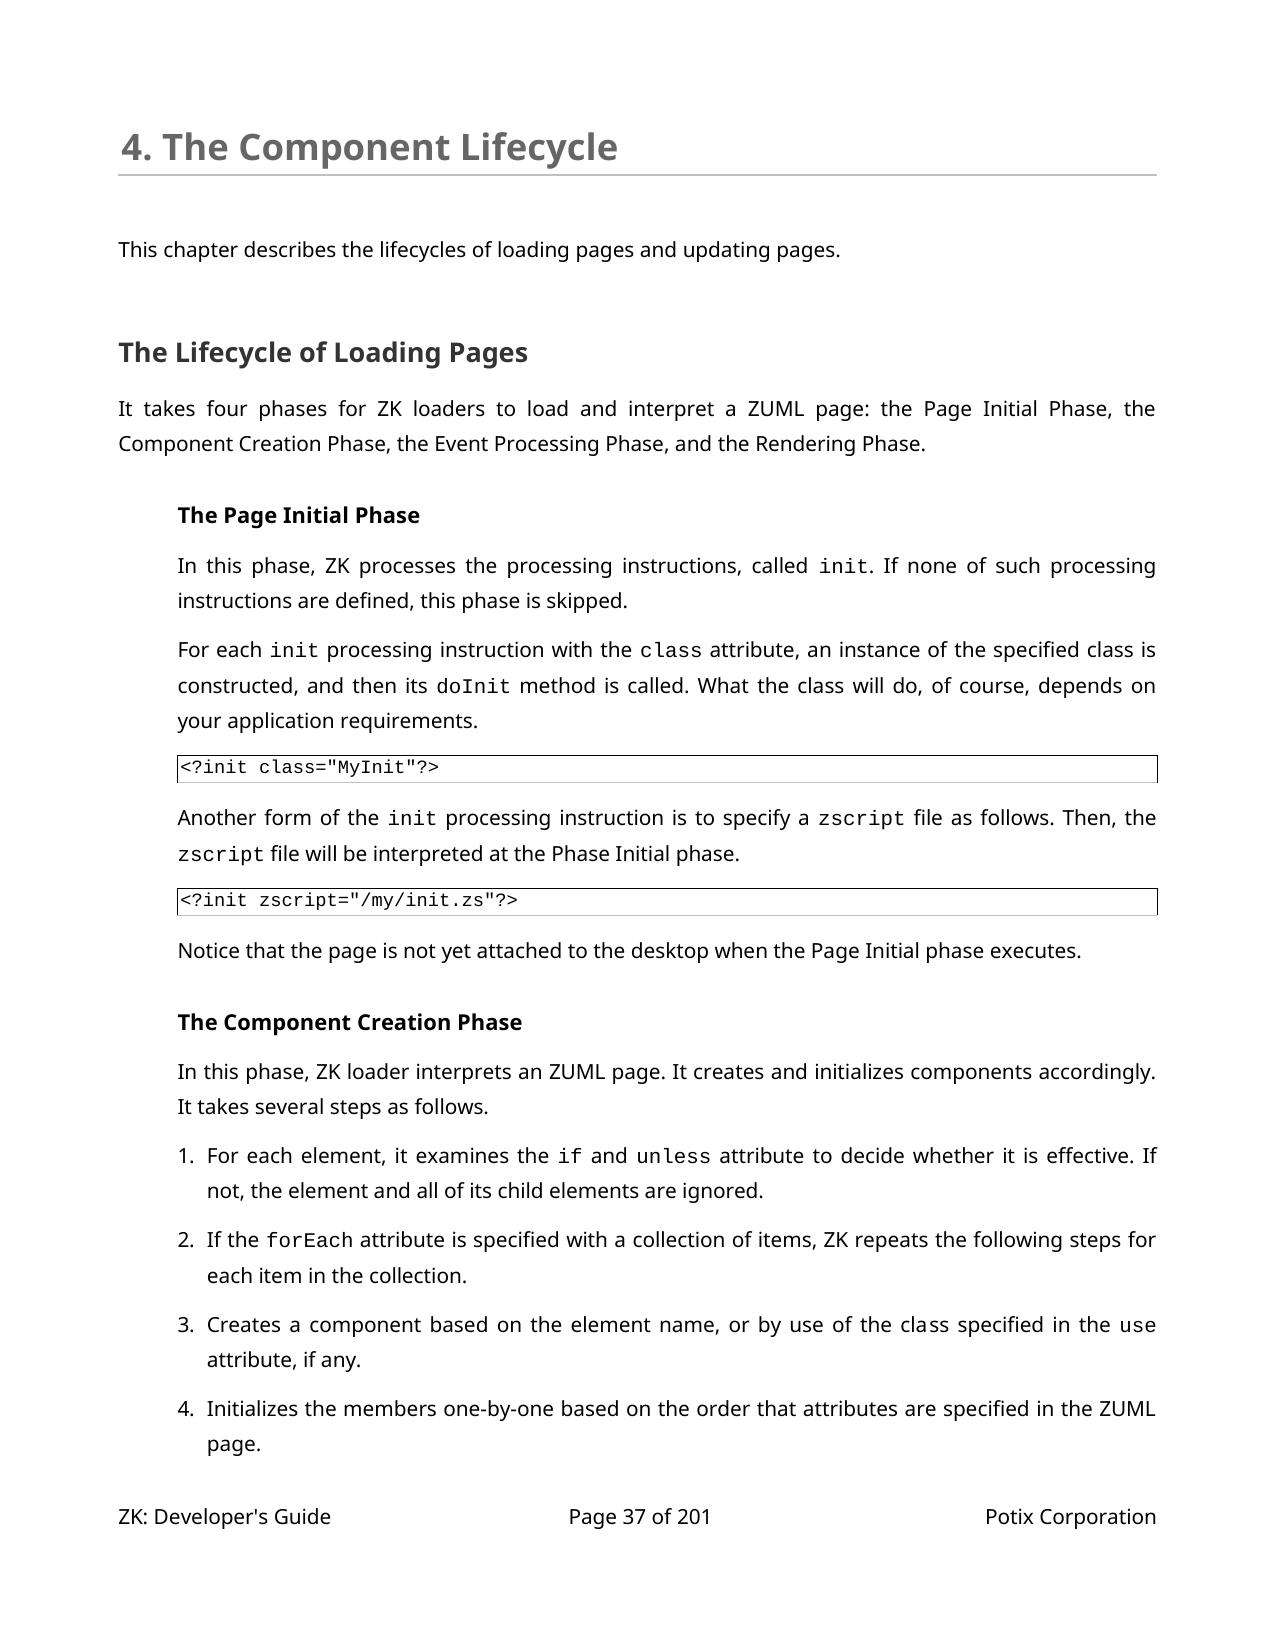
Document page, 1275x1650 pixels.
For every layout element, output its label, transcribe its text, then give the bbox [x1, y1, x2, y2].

text For each init processing instruction with the class attribute, an instance of the specified class is constructed, and then its doInit method is called. What the class will do, of course, depends on your application requirements. [177, 635, 1157, 734]
text <?init zscript="/my/init.zs"?> [178, 889, 1157, 915]
list For each element, it examines the if and unless attribute to decide whether it is effective. If not, the element and all of its child elements are ignored. [177, 1141, 1157, 1205]
text In this phase, ZK loader interprets an ZUML page. It creates and initializes components accordingly. It takes several steps as follows. [177, 1057, 1157, 1121]
text It takes four phases for ZK loaders to load and interpret a ZUML page: the Page Initial Phase, the Component Creation Phase, the Event Processing Phase, and the Rendering Phase. [118, 394, 1157, 458]
list Creates a component based on the element name, or by use of the class specified in the use attribute, if any. [177, 1310, 1157, 1374]
text In this phase, ZK processes the processing instructions, called init. If none of such processing instructions are defined, this phase is skipped. [177, 551, 1157, 615]
subtitle 4. The Component Lifecycle [118, 118, 1157, 174]
text <?init class="MyInit"?> [178, 756, 1157, 782]
subtitle The Page Initial Phase [177, 500, 1157, 530]
list Initializes the members one-by-one based on the order that attributes are specified in the ZUML page. [177, 1394, 1157, 1458]
text Another form of the init processing instruction is to specify a zscript file as follows. Then, the zscript file will be interpreted at the Phase Initial phase. [177, 803, 1157, 867]
text This chapter describes the lifecycles of loading pages and updating pages. [118, 235, 1157, 263]
list If the forEach attribute is specified with a collection of items, ZK repeats the following steps for each item in the collection. [177, 1226, 1157, 1289]
text Notice that the page is not yet attached to the desktop when the Page Initial phase executes. [177, 936, 1157, 964]
subtitle The Lifecycle of Loading Pages [118, 334, 1157, 371]
subtitle The Component Creation Phase [177, 1006, 1157, 1036]
